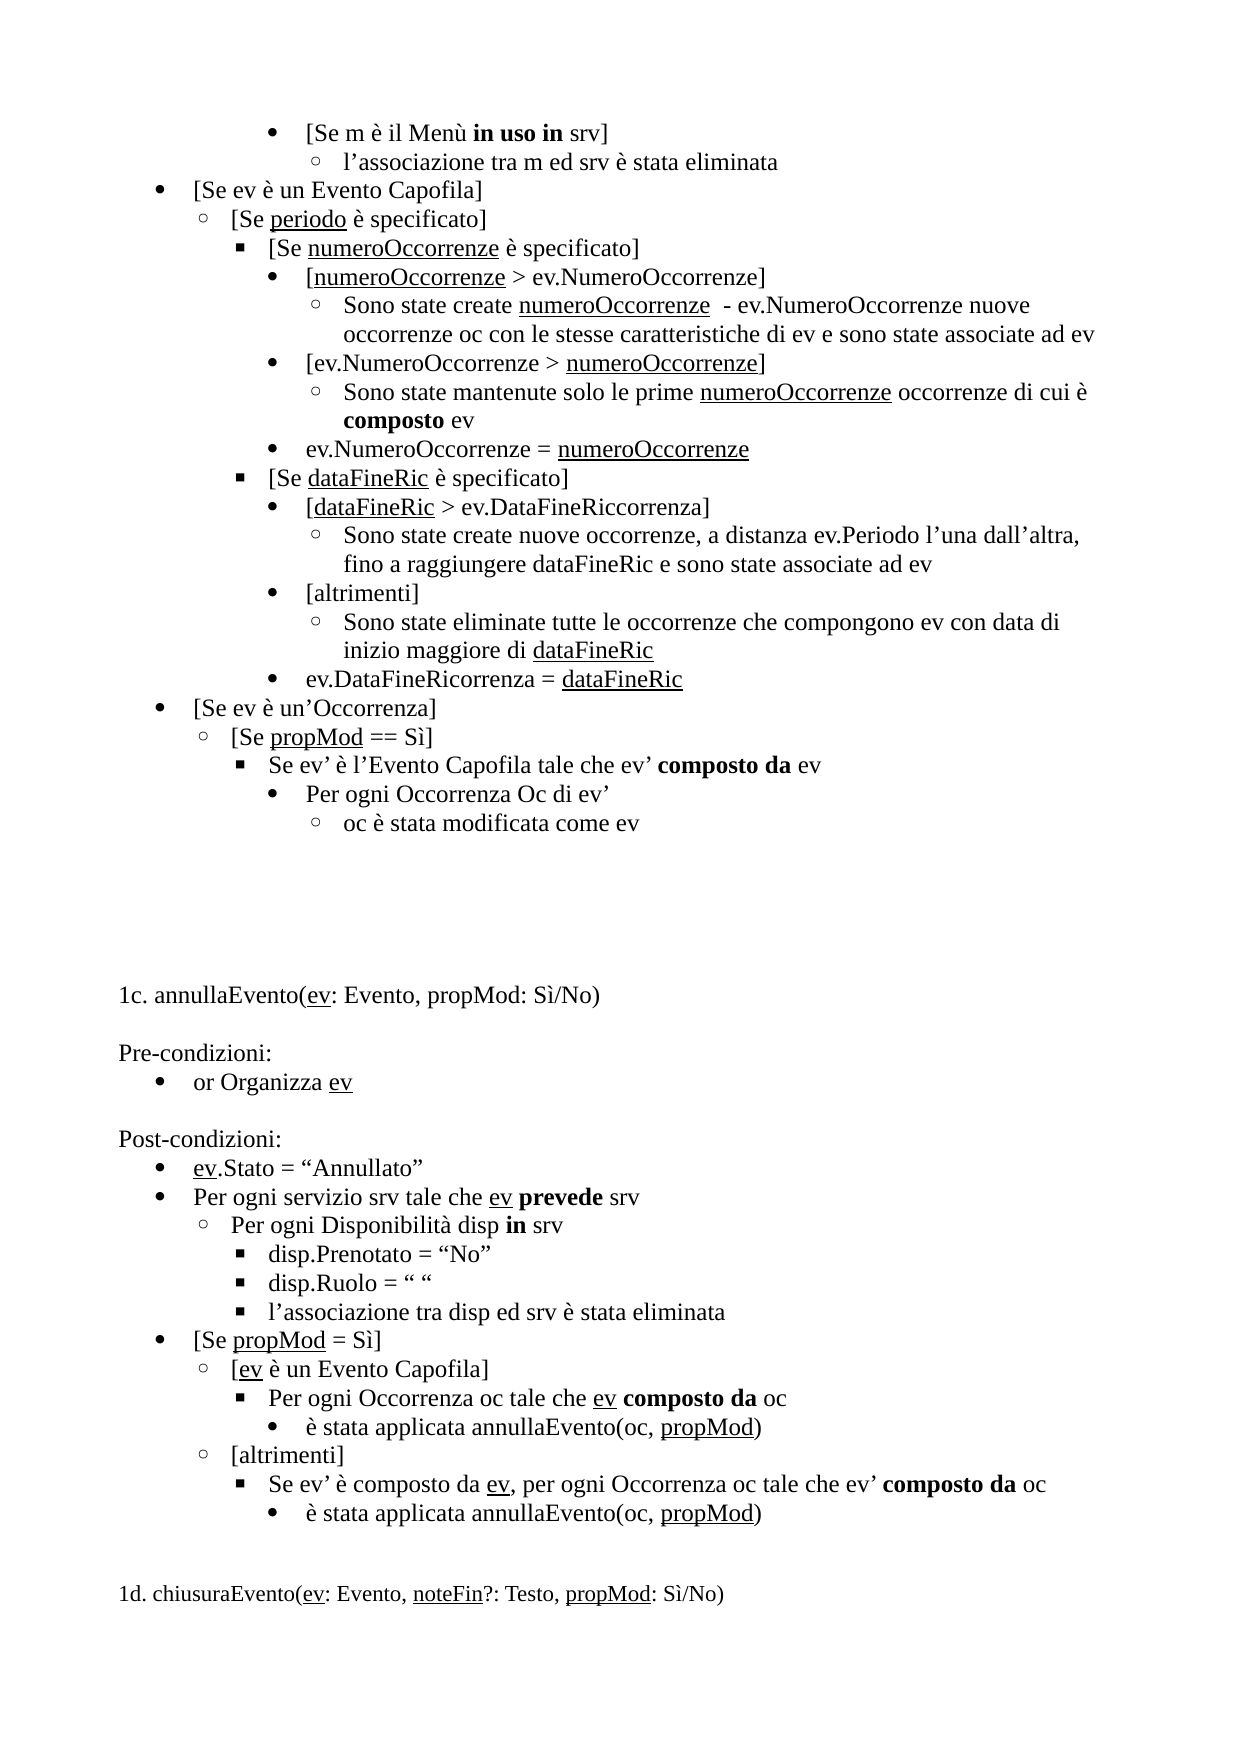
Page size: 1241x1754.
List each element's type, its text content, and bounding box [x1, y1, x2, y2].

list Sono state eliminate tutte le occorrenze che compongono ev con data di inizio maggiore di dataFineRic [306, 607, 1122, 664]
list or Organizza ev [156, 1067, 1122, 1096]
list l’associazione tra disp ed srv è stata eliminata [231, 1297, 1122, 1326]
list Sono state mantenute solo le prime numeroOccorrenze occorrenze di cui è composto ev [306, 377, 1122, 434]
list ev.Stato = “Annullato” [156, 1153, 1122, 1182]
list disp.Prenotato = “No” [231, 1239, 1122, 1268]
list [Se m è il Menù in uso in srv] [268, 118, 1122, 147]
list [dataFineRic > ev.DataFineRiccorrenza] [268, 492, 1122, 521]
list Se ev’ è l’Evento Capofila tale che ev’ composto da ev [231, 751, 1122, 779]
list [Se propMod == Sì] [193, 722, 1122, 751]
list è stata applicata annullaEvento(oc, propMod) [268, 1498, 1122, 1527]
list Per ogni Occorrenza oc tale che ev composto da oc [231, 1383, 1122, 1412]
list [Se ev è un Evento Capofila] [156, 176, 1122, 204]
text 1c. annullaEvento(ev: Evento, propMod: Sì/No) [118, 981, 1122, 1009]
list ev.NumeroOccorrenze = numeroOccorrenze [268, 434, 1122, 463]
list [Se periodo è specificato] [193, 204, 1122, 233]
list [ev.NumeroOccorrenze > numeroOccorrenze] [268, 348, 1122, 377]
text Post-condizioni: [118, 1124, 1122, 1153]
list Per ogni Disponibilità disp in srv [193, 1211, 1122, 1239]
list Sono state create nuove occorrenze, a distanza ev.Periodo l’una dall’altra, fino a raggiungere dataFineRic e sono state associate ad ev [306, 521, 1122, 578]
list [altrimenti] [268, 578, 1122, 607]
text Pre-condizioni: [118, 1038, 1122, 1067]
list Sono state create numeroOccorrenze - ev.NumeroOccorrenze nuove occorrenze oc con le stesse caratteristiche di ev e sono state associate ad ev [306, 291, 1122, 348]
list disp.Ruolo = “ “ [231, 1268, 1122, 1297]
list [altrimenti] [193, 1441, 1122, 1469]
list [Se dataFineRic è specificato] [231, 463, 1122, 492]
text 1d. chiusuraEvento(ev: Evento, noteFin?: Testo, propMod: Sì/No) [118, 1579, 1122, 1606]
list [Se propMod = Sì] [156, 1326, 1122, 1354]
list [Se numeroOccorrenze è specificato] [231, 233, 1122, 262]
list Per ogni Occorrenza Oc di ev’ [268, 779, 1122, 808]
list Se ev’ è composto da ev, per ogni Occorrenza oc tale che ev’ composto da oc [231, 1469, 1122, 1498]
list Per ogni servizio srv tale che ev prevede srv [156, 1182, 1122, 1211]
list è stata applicata annullaEvento(oc, propMod) [268, 1412, 1122, 1441]
list ev.DataFineRicorrenza = dataFineRic [268, 664, 1122, 693]
list [Se ev è un’Occorrenza] [156, 693, 1122, 722]
list oc è stata modificata come ev [306, 808, 1122, 837]
list [numeroOccorrenze > ev.NumeroOccorrenze] [268, 262, 1122, 291]
list [ev è un Evento Capofila] [193, 1354, 1122, 1383]
list l’associazione tra m ed srv è stata eliminata [306, 147, 1122, 176]
